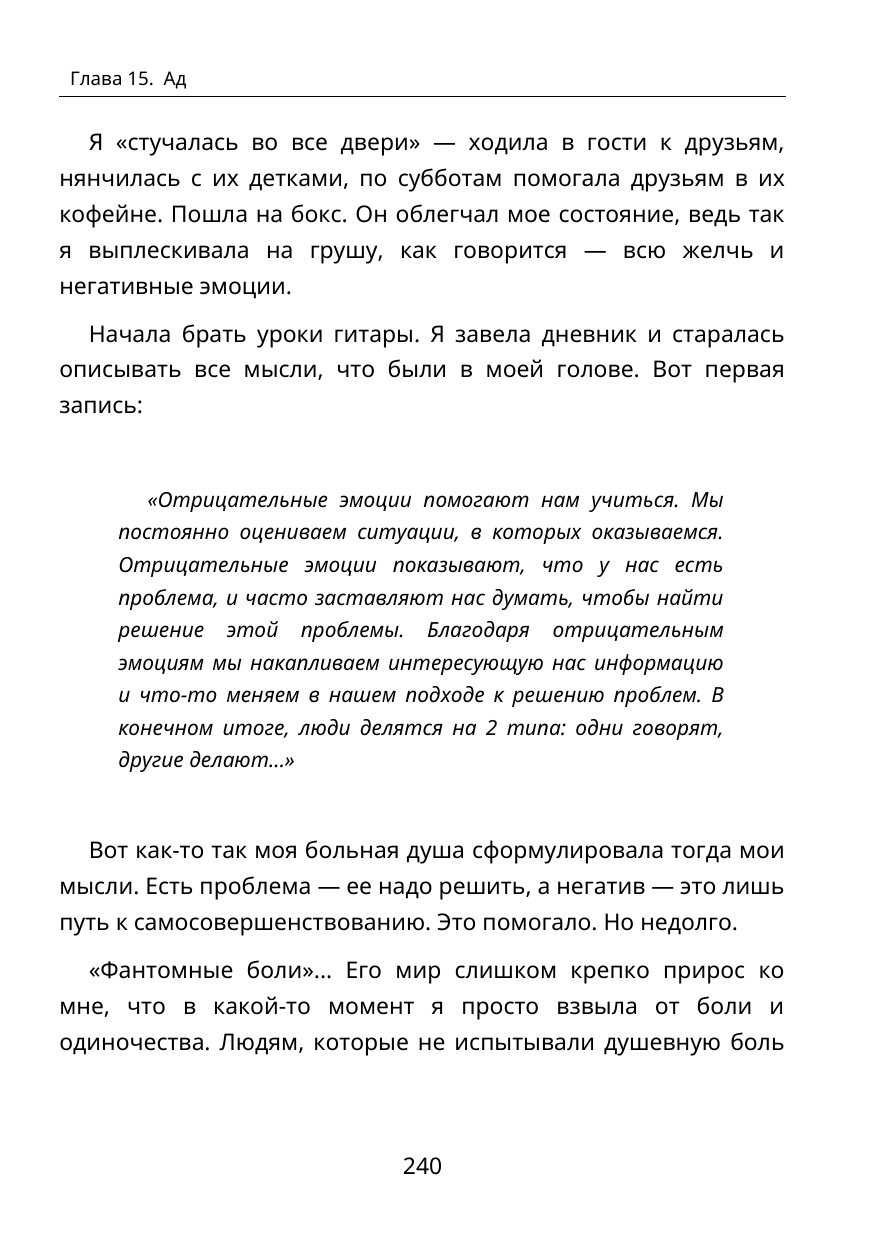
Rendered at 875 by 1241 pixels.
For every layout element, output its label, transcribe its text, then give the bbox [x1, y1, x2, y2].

text Начала брать уроки гитары. Я завела дневник и старалась описывать все мысли, что были в моей голове. Вот первая запись: [59, 317, 786, 421]
text Я «стучалась во все двери» — ходила в гости к друзьям, нянчилась с их детками, по субботам помогала друзьям в их кофейне. Пошла на бокс. Он облегчал мое состояние, ведь так я выплескивала на грушу, как говорится — всю желчь и негативные эмоции. [59, 126, 786, 301]
text «Фантомные боли»... Его мир слишком крепко прирос ко мне, что в какой-то момент я просто взвыла от боли и одиночества. Людям, которые не испытывали душевную боль [59, 954, 786, 1057]
text Вот как-то так моя больная душа сформулировала тогда мои мысли. Есть проблема — ее надо решить, а негатив — это лишь путь к самосовершенствованию. Это помогало. Но недолго. [59, 834, 786, 937]
text «Отрицательные эмоции помогают нам учиться. Мы постоянно оцениваем ситуации, в которых оказываемся. Отрицательные эмоции показывают, что у нас есть проблема, и часто заставляют нас думать, чтобы найти решение этой проблемы. Благодаря отрицательным эмоциям мы накапливаем интересующую нас информацию и что-то меняем в нашем подходе к решению проблем. В конечном итоге, люди делятся на 2 типа: одни говорят, другие делают...» [118, 485, 727, 774]
